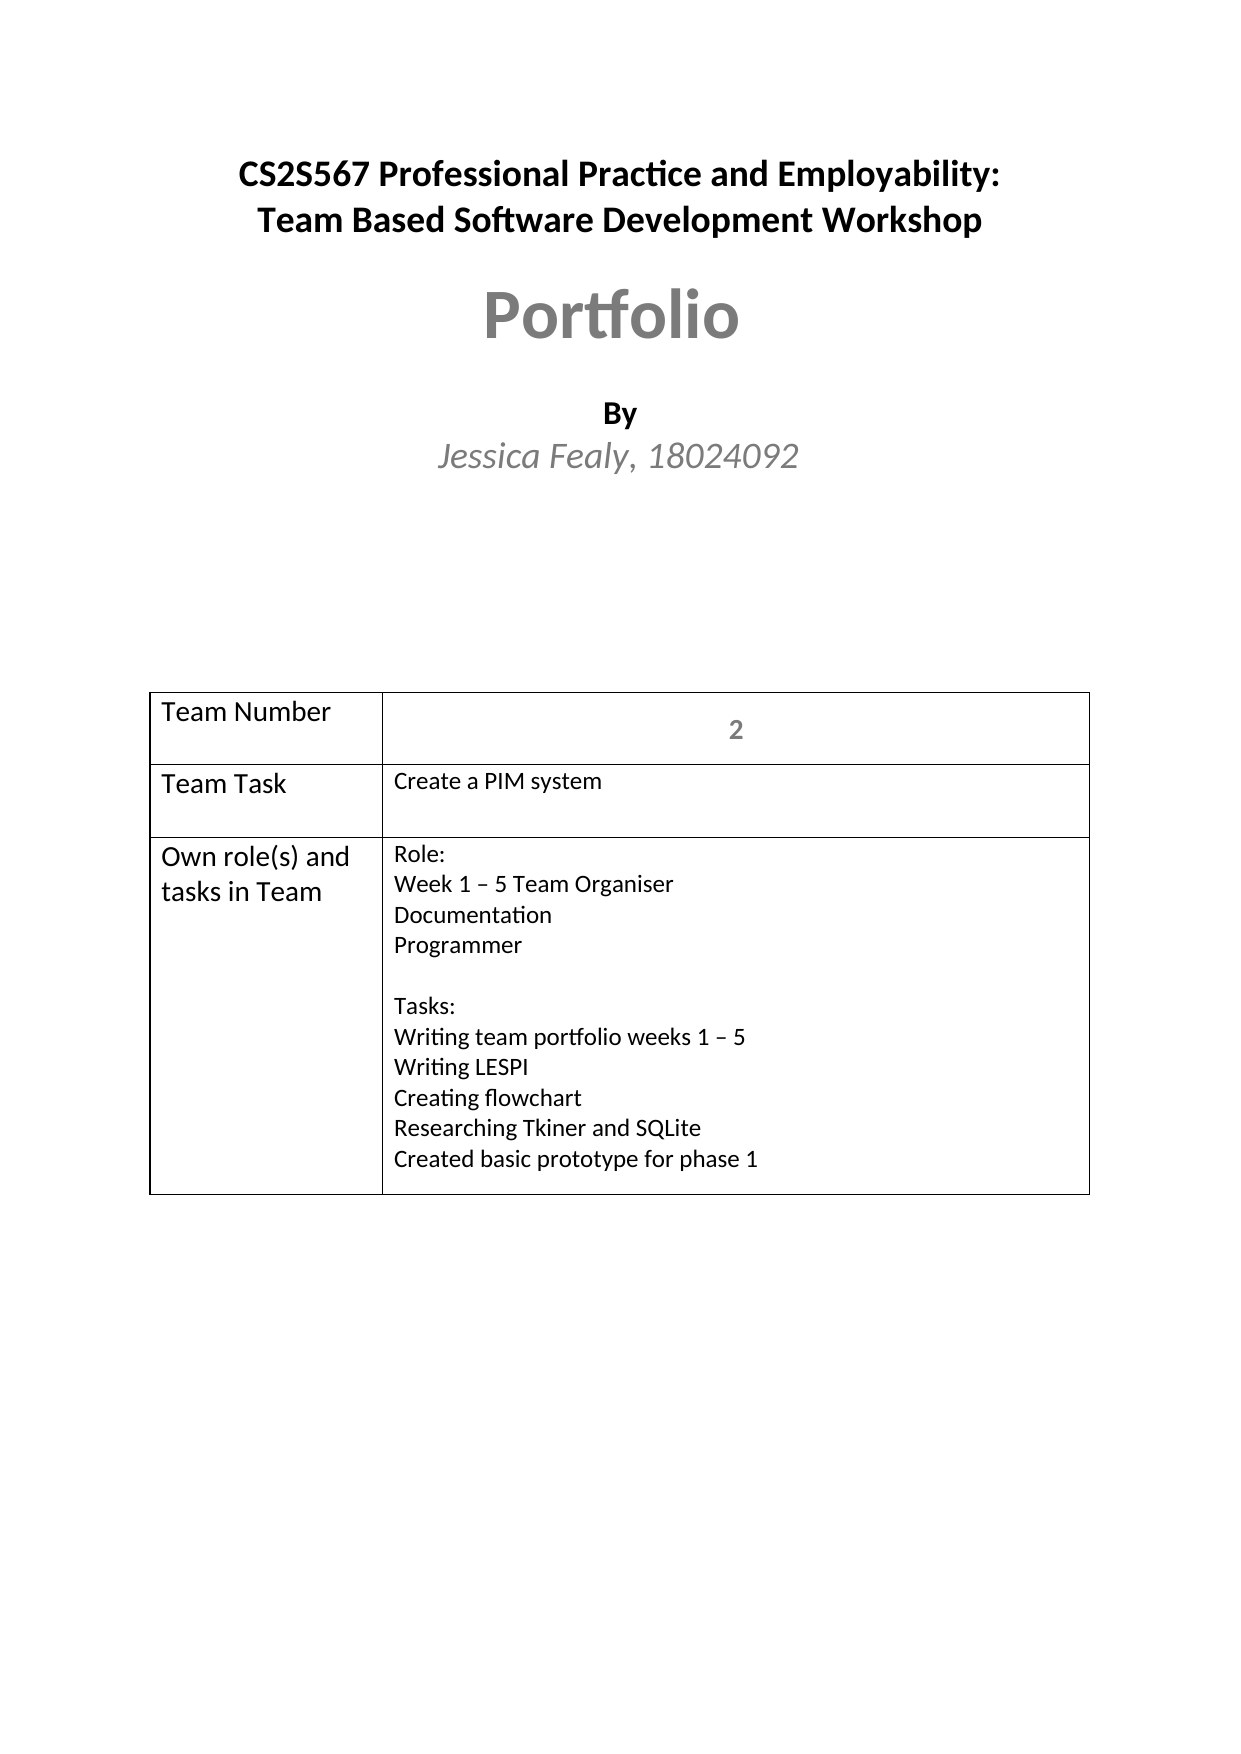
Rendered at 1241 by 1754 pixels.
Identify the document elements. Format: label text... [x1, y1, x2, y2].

text By [150, 392, 1090, 432]
text Portfolio [150, 270, 1090, 356]
text Jessica Fealy, 18024092 [150, 432, 1090, 478]
table_cell Role: Week 1 – 5 Team Organiser Documentation Programmer Tasks: Writing team portfolio weeks 1 – 5 Writing LESPI Creating flowchart Researching Tkiner and SQLite Created basic prototype for phase 1 [383, 838, 1089, 1194]
table_header Team Number [151, 693, 382, 764]
table_header 2 [383, 693, 1089, 764]
table_cell Create a PIM system [383, 765, 1089, 837]
table_cell Own role(s) and tasks in Team [151, 838, 382, 1194]
text Team Based Software Development Workshop [150, 196, 1090, 242]
text CS2S567 Professional Practice and Employability: [150, 150, 1090, 196]
table_cell Team Task [151, 765, 382, 837]
